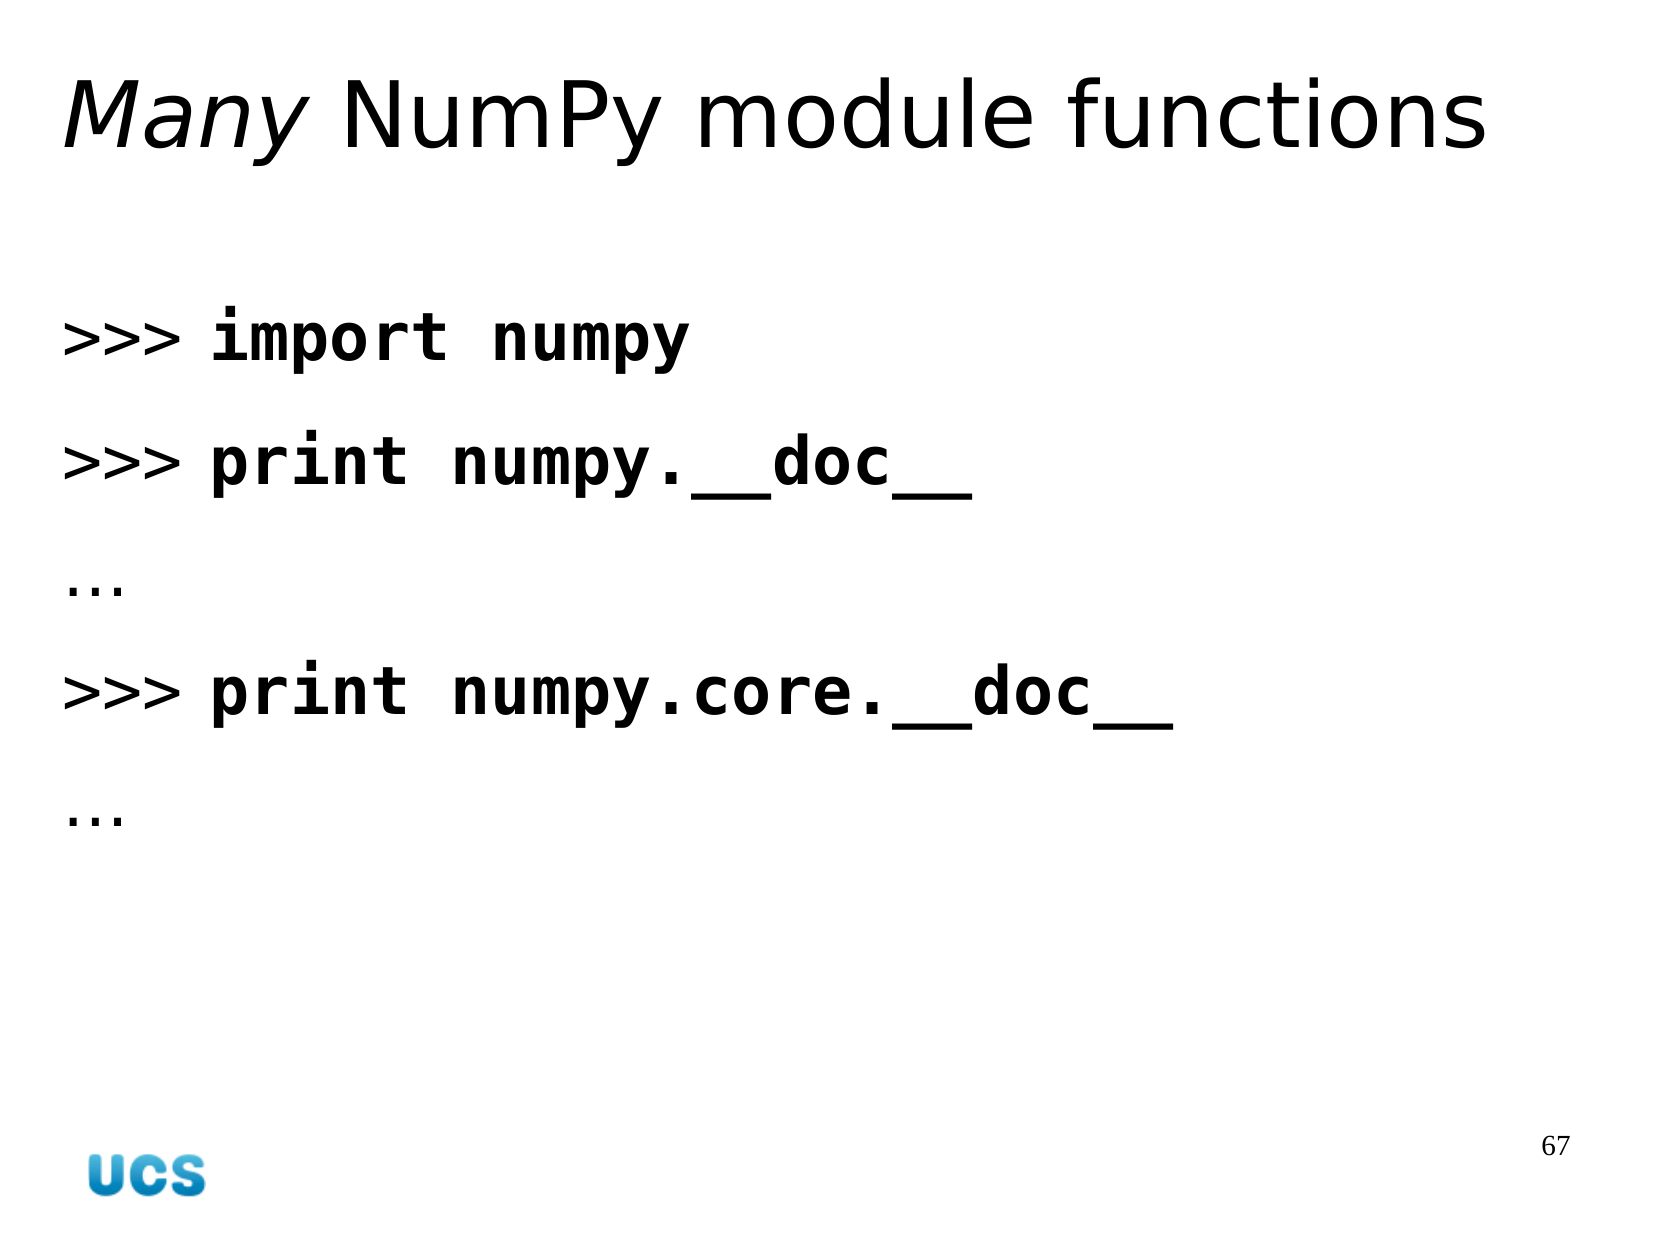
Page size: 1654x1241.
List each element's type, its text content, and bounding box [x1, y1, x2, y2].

text_box print numpy.core.__doc__ [206, 649, 1179, 734]
text_box import numpy [206, 295, 696, 380]
picture [88, 1153, 206, 1198]
text_box >>> [59, 649, 186, 734]
text_box … [59, 531, 132, 616]
text_box >>> [59, 419, 186, 504]
text_box Many NumPy module functions [59, 59, 1495, 173]
text_box print numpy.__doc__ [206, 419, 978, 504]
text_box >>> [59, 295, 186, 380]
text_box … [59, 761, 132, 846]
